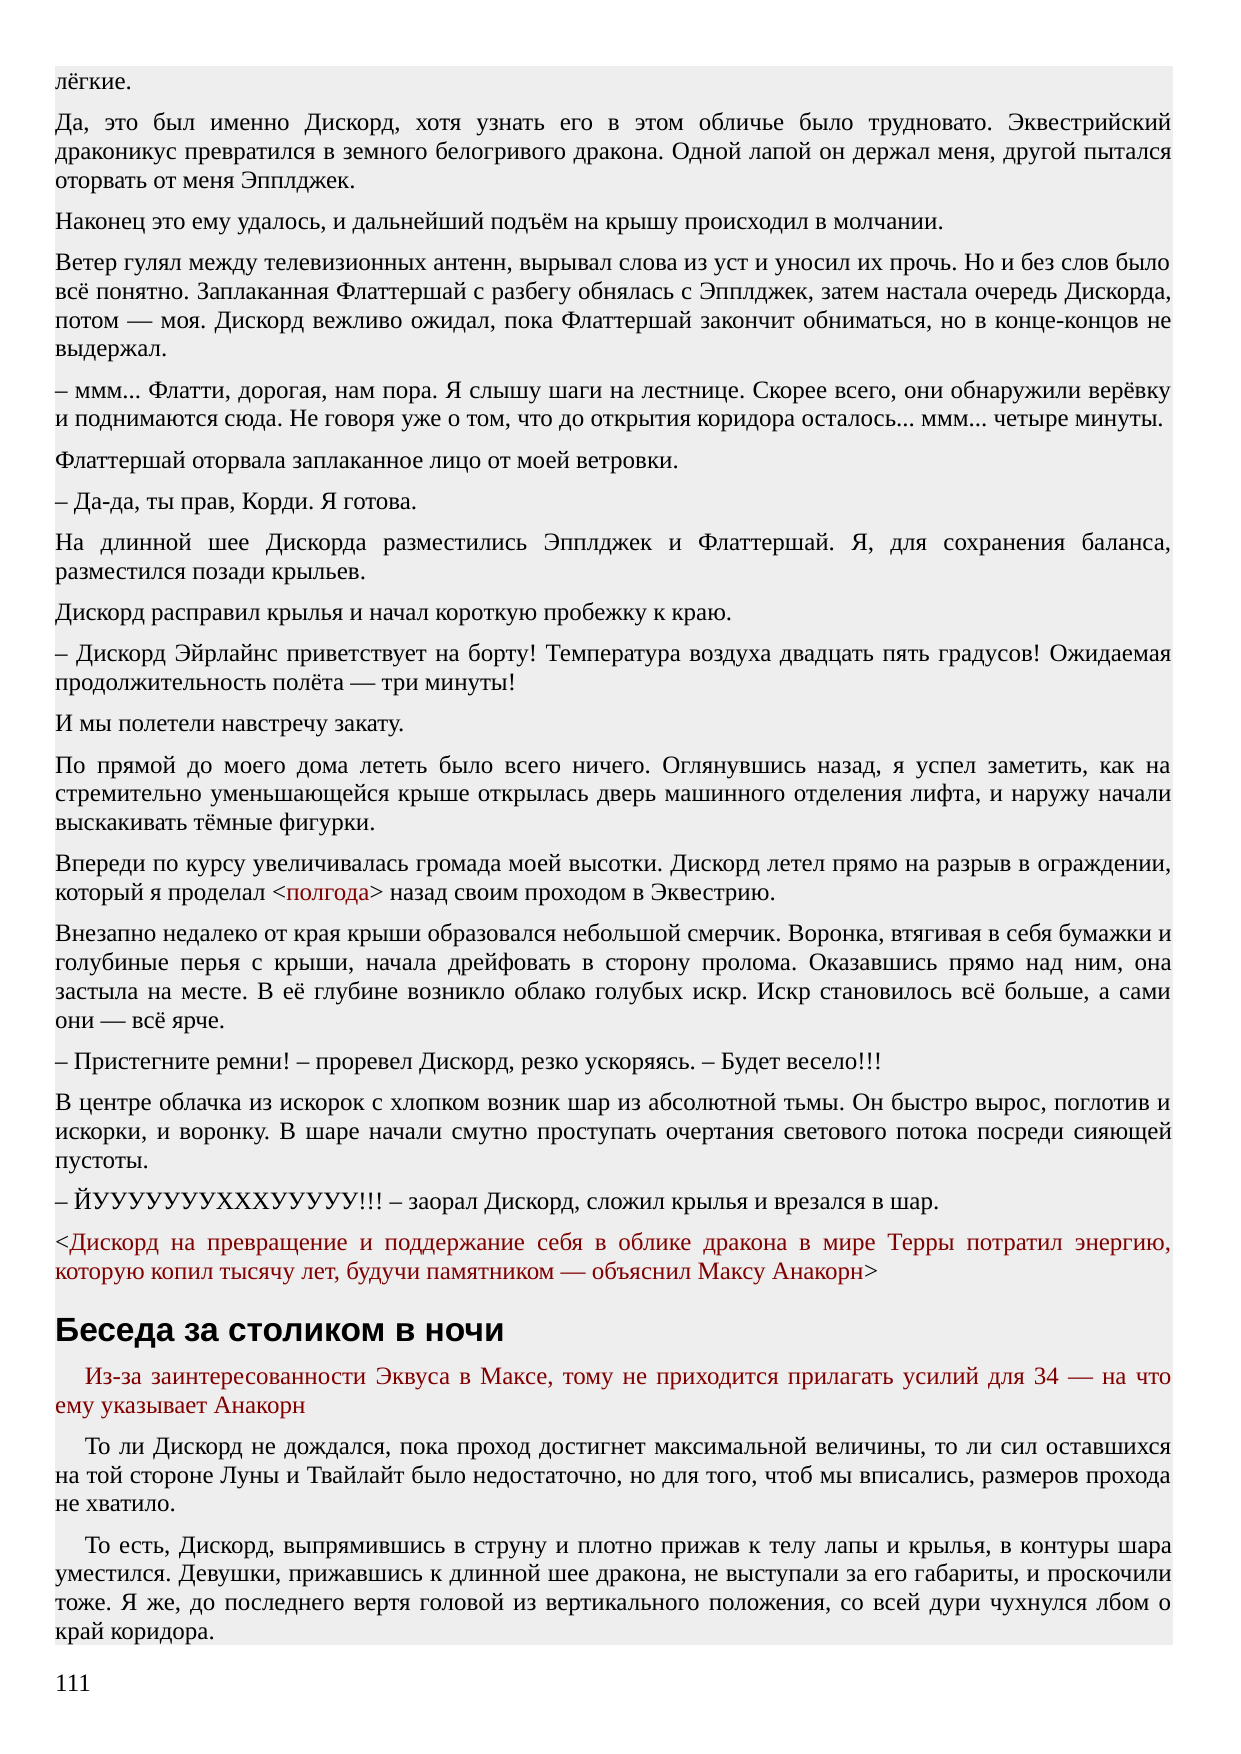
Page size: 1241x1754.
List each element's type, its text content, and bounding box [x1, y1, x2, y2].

text – ммм... Флатти, дорогая, нам пора. Я слышу шаги на лестнице. Скорее всего, они обнаружили верёвку и поднимаются сюда. Не говоря уже о том, что до открытия коридора осталось... ммм... четыре минуты. [55, 375, 1173, 432]
text Флаттершай оторвала заплаканное лицо от моей ветровки. [55, 445, 1173, 473]
text Из-за заинтересованности Эквуса в Максе, тому не приходится прилагать усилий для 34 — на что ему указывает Анакорн [55, 1361, 1173, 1418]
text В центре облачка из искорок с хлопком возник шар из абсолютной тьмы. Он быстро вырос, поглотив и искорки, и воронку. В шаре начали смутно проступать очертания светового потока посреди сияющей пустоты. [55, 1087, 1173, 1173]
text Впереди по курсу увеличивалась громада моей высотки. Дискорд летел прямо на разрыв в ограждении, который я проделал <полгода> назад своим проходом в Эквестрию. [55, 848, 1173, 906]
subtitle Беседа за столиком в ночи [55, 1310, 1173, 1348]
text – Пристегните ремни! – проревел Дискорд, резко ускоряясь. – Будет весело!!! [55, 1046, 1173, 1075]
text И мы полетели навстречу закату. [55, 708, 1173, 737]
text Наконец это ему удалось, и дальнейший подъём на крышу происходил в молчании. [55, 206, 1173, 235]
text Ветер гулял между телевизионных антенн, вырывал слова из уст и уносил их прочь. Но и без слов было всё понятно. Заплаканная Флаттершай с разбегу обнялась с Эпплджек, затем настала очередь Дискорда, потом — моя. Дискорд вежливо ожидал, пока Флаттершай закончит обниматься, но в конце-концов не выдержал. [55, 247, 1173, 362]
text То есть, Дискорд, выпрямившись в струну и плотно прижав к телу лапы и крылья, в контуры шара уместился. Девушки, прижавшись к длинной шее дракона, не выступали за его габариты, и проскочили тоже. Я же, до последнего вертя головой из вертикального положения, со всей дури чухнулся лбом о край коридора. [55, 1530, 1173, 1645]
text Дискорд расправил крылья и начал короткую пробежку к краю. [55, 597, 1173, 626]
text По прямой до моего дома лететь было всего ничего. Оглянувшись назад, я успел заметить, как на стремительно уменьшающейся крыше открылась дверь машинного отделения лифта, и наружу начали выскакивать тёмные фигурки. [55, 750, 1173, 836]
text На длинной шее Дискорда разместились Эпплджек и Флаттершай. Я, для сохранения баланса, разместился позади крыльев. [55, 527, 1173, 585]
text Да, это был именно Дискорд, хотя узнать его в этом обличье было трудновато. Эквестрийский драконикус превратился в земного белогривого дракона. Одной лапой он держал меня, другой пытался оторвать от меня Эпплджек. [55, 107, 1173, 193]
text лёгкие. [55, 66, 1173, 95]
text – Дискорд Эйрлайнс приветствует на борту! Температура воздуха двадцать пять градусов! Ожидаемая продолжительность полёта — три минуты! [55, 638, 1173, 696]
text – Да-да, ты прав, Корди. Я готова. [55, 486, 1173, 515]
text – ЙУУУУУУУХХХУУУУУ!!! – заорал Дискорд, сложил крылья и врезался в шар. [55, 1186, 1173, 1215]
text То ли Дискорд не дождался, пока проход достигнет максимальной величины, то ли сил оставшихся на той стороне Луны и Твайлайт было недостаточно, но для того, чтоб мы вписались, размеров прохода не хватило. [55, 1431, 1173, 1517]
text Внезапно недалеко от края крыши образовался небольшой смерчик. Воронка, втягивая в себя бумажки и голубиные перья с крыши, начала дрейфовать в сторону пролома. Оказавшись прямо над ним, она застыла на месте. В её глубине возникло облако голубых искр. Искр становилось всё больше, а сами они — всё ярче. [55, 918, 1173, 1033]
text <Дискорд на превращение и поддержание себя в облике дракона в мире Терры потратил энергию, которую копил тысячу лет, будучи памятником — объяснил Максу Анакорн> [55, 1227, 1173, 1285]
